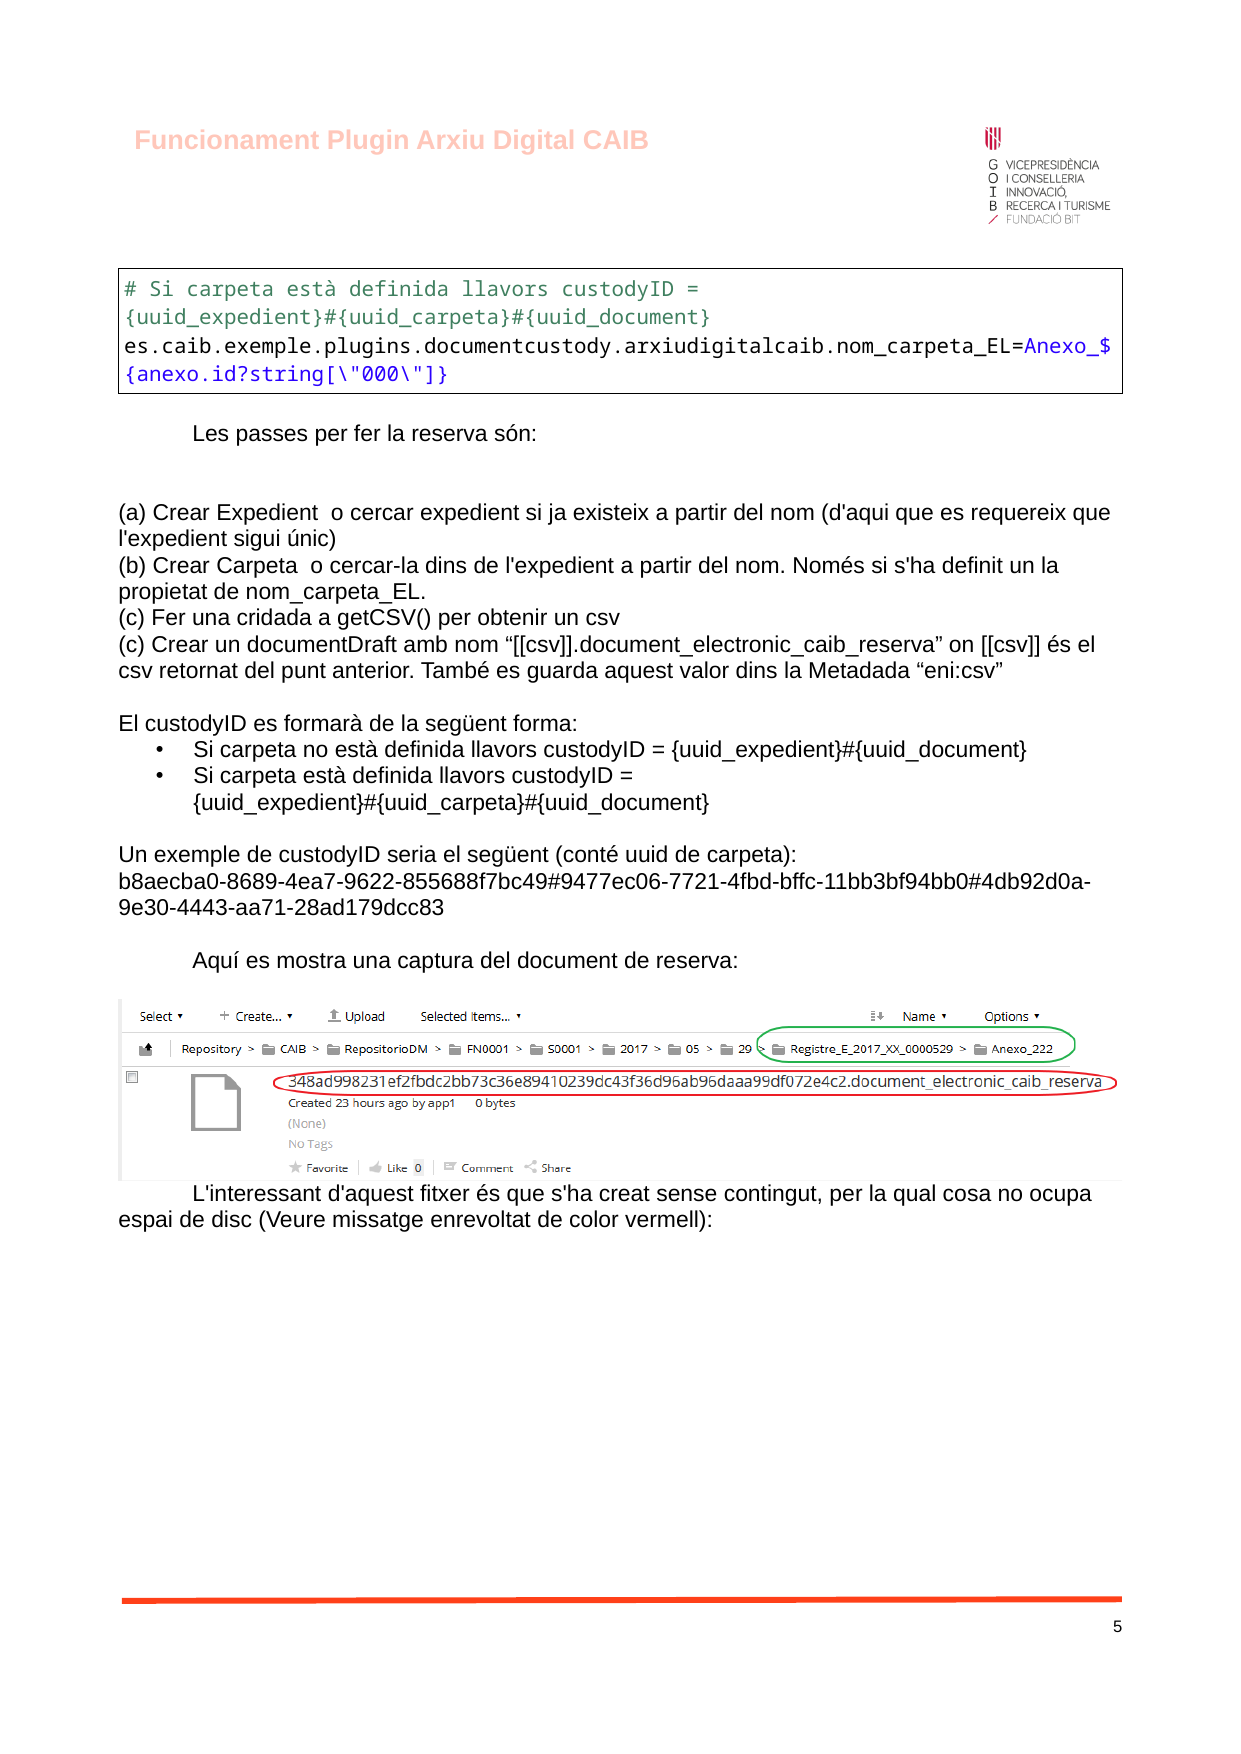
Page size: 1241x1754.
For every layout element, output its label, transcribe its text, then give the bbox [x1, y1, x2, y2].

text (c) Fer una cridada a getCSV() per obtenir un csv [118, 604, 1122, 631]
list Si carpeta està definida llavors custodyID = {uuid_expedient}#{uuid_carpeta}#{uuid_document} [156, 762, 1122, 815]
list Si carpeta no està definida llavors custodyID = {uuid_expedient}#{uuid_document} [156, 736, 1122, 762]
text (c) Crear un documentDraft amb nom “[[csv]].document_electronic_caib_reserva” on [[csv]] és el csv retornat del punt anterior. També es guarda aquest valor dins la Metadada “eni:csv” [118, 631, 1122, 683]
text (a) Crear Expedient o cercar expedient si ja existeix a partir del nom (d'aqui que es requereix que l'expedient sigui únic) [118, 499, 1122, 552]
picture [118, 999, 1123, 1181]
text Un exemple de custodyID seria el següent (conté uuid de carpeta): [118, 841, 1122, 868]
picture [980, 123, 1116, 228]
text (b) Crear Carpeta o cercar-la dins de l'expedient a partir del nom. Només si s'ha definit un la propietat de nom_carpeta_EL. [118, 552, 1122, 604]
text L'interessant d'aquest fitxer és que s'ha creat sense contingut, per la qual cosa no ocupa espai de disc (Veure missatge enrevoltat de color vermell): [118, 1181, 1122, 1233]
text Aquí es mostra una captura del document de reserva: [118, 947, 1122, 973]
text El custodyID es formarà de la següent forma: [118, 710, 1122, 736]
text Les passes per fer la reserva són: [118, 420, 1122, 446]
table_header # Si carpeta està definida llavors custodyID = {uuid_expedient}#{uuid_carpeta}#{uuid_document} es.caib.exemple.plugins.documentcustody.arxiudigitalcaib.nom_carpeta_EL=Anexo_${anexo.id?string[\"000\"]} [119, 269, 1122, 393]
text b8aecba0-8689-4ea7-9622-855688f7bc49#9477ec06-7721-4fbd-bffc-11bb3bf94bb0#4db92d0a-9e30-4443-aa71-28ad179dcc83 [118, 868, 1122, 921]
